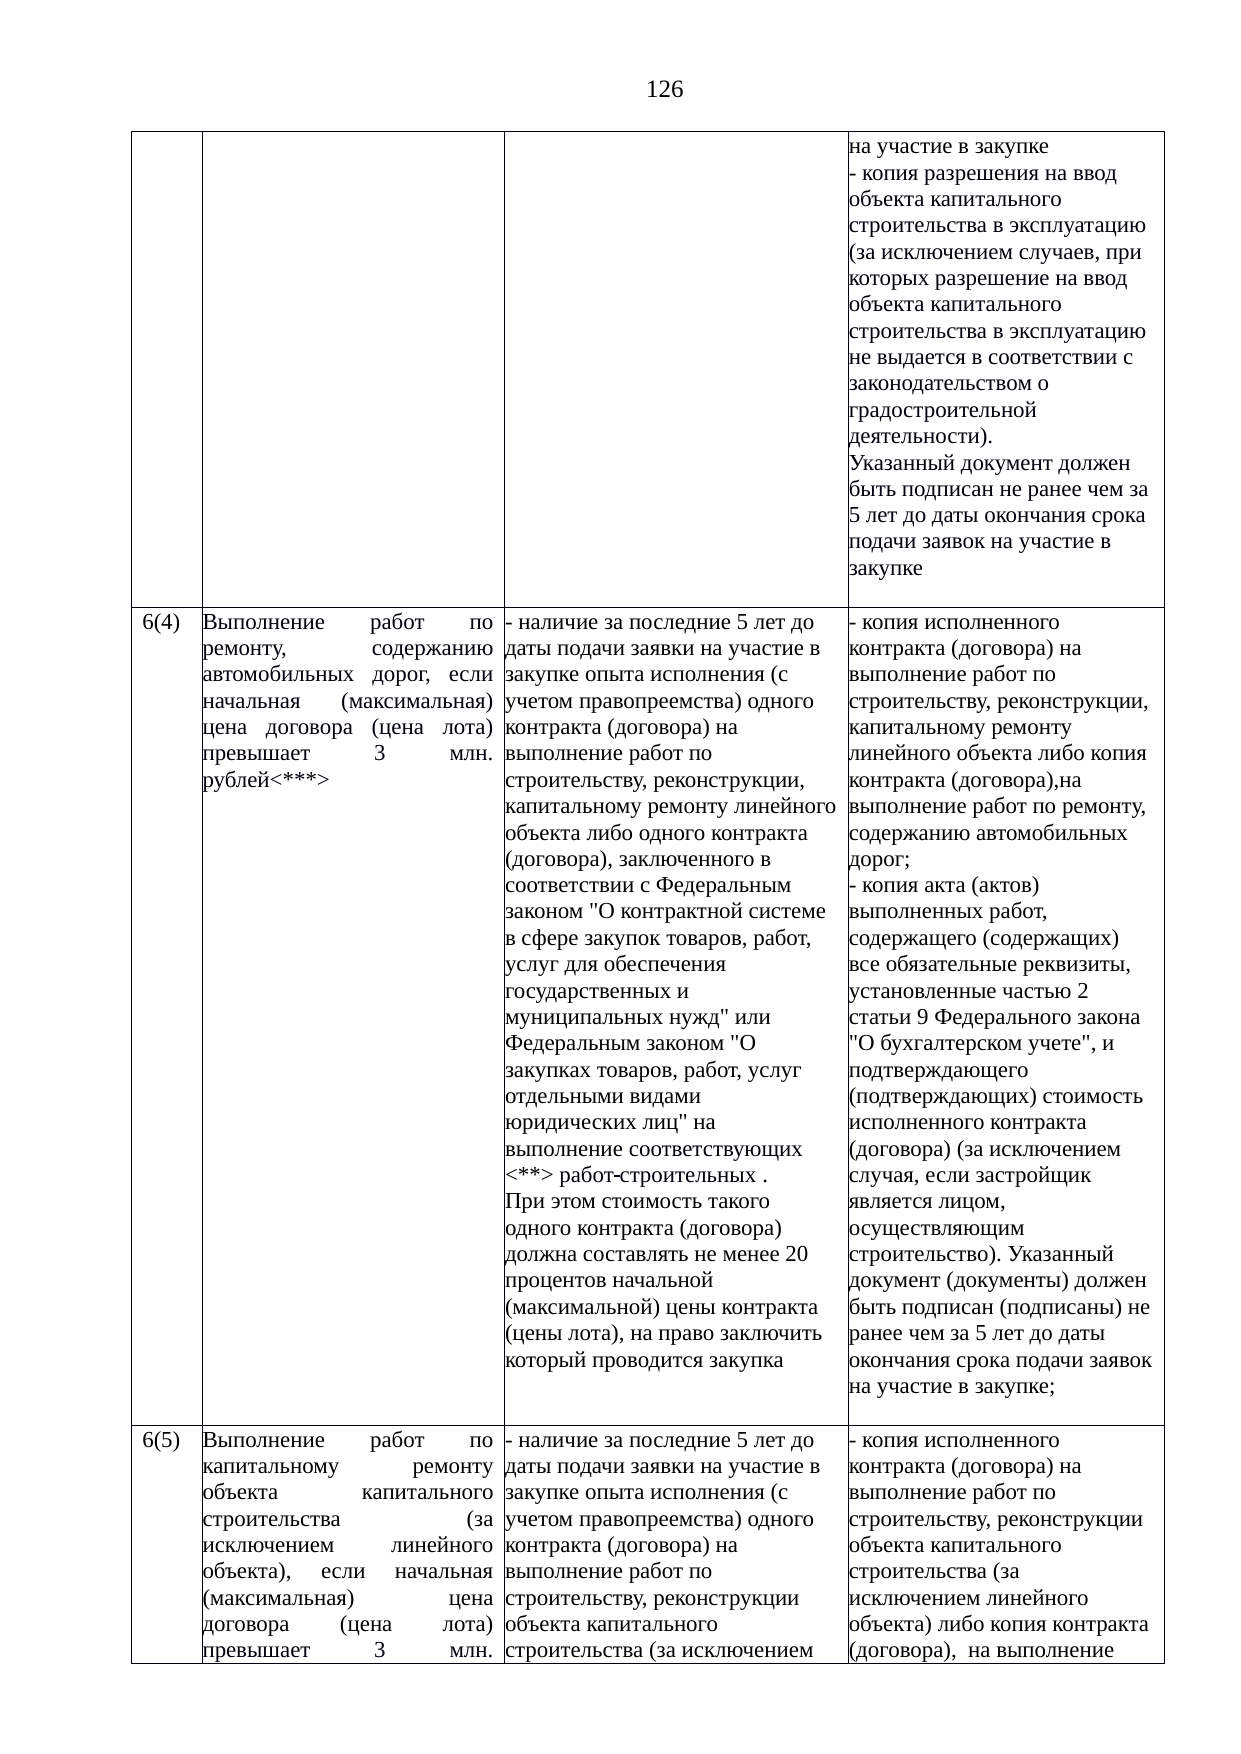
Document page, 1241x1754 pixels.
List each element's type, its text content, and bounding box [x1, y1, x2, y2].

table_cell Выполнение работ по капитальному ремонту объекта капитального строительства (за исключением линейного объекта), если начальная (максимальная) цена договора (цена лота) превышает 3 млн. [203, 1426, 504, 1663]
table_cell на участие в закупке - копия разрешения на ввод объекта капитального строительства в эксплуатацию (за исключением случаев, при которых разрешение на ввод объекта капитального строительства в эксплуатацию не выдается в соответствии с законодательством о градостроительной деятельности). Указанный документ должен быть подписан не ранее чем за 5 лет до даты окончания срока подачи заявок на участие в закупке [849, 132, 1164, 607]
table_cell Выполнение работ по ремонту, содержанию автомобильных дорог, если начальная (максимальная) цена договора (цена лота) превышает 3 млн. рублей<***> [203, 608, 504, 1425]
table_cell 6(4) [132, 608, 202, 1425]
table_cell - копия исполненного контракта (договора) на выполнение работ по строительству, реконструкции, капитальному ремонту линейного объекта либо копия контракта (договора),на выполнение работ по ремонту, содержанию автомобильных дорог; - копия акта (актов) выполненных работ, содержащего (содержащих) все обязательные реквизиты, установленные частью 2 статьи 9 Федерального закона "О бухгалтерском учете", и подтверждающего (подтверждающих) стоимость исполненного контракта (договора) (за исключением случая, если застройщик является лицом, осуществляющим строительство). Указанный документ (документы) должен быть подписан (подписаны) не ранее чем за 5 лет до даты окончания срока подачи заявок на участие в закупке; [849, 608, 1164, 1425]
table_cell - наличие за последние 5 лет до даты подачи заявки на участие в закупке опыта исполнения (с учетом правопреемства) одного контракта (договора) на выполнение работ по строительству, реконструкции, капитальному ремонту линейного объекта либо одного контракта (договора), заключенного в соответствии с Федеральным законом "О контрактной системе в сфере закупок товаров, работ, услуг для обеспечения государственных и муниципальных нужд" или Федеральным законом "О закупках товаров, работ, услуг отдельными видами юридических лиц" на выполнение соответствующих <**> работ строительных . При этом стоимость такого одного контракта (договора) должна составлять не менее 20 процентов начальной (максимальной) цены контракта (цены лота), на право заключить который проводится закупка [505, 608, 848, 1425]
table_cell [505, 132, 848, 607]
table_cell [132, 132, 202, 607]
table_cell - копия исполненного контракта (договора) на выполнение работ по строительству, реконструкции объекта капитального строительства (за исключением линейного объекта) либо копия контракта (договора), на выполнение [849, 1426, 1164, 1663]
table_cell - наличие за последние 5 лет до даты подачи заявки на участие в закупке опыта исполнения (с учетом правопреемства) одного контракта (договора) на выполнение работ по строительству, реконструкции объекта капитального строительства (за исключением [505, 1426, 848, 1663]
table_cell 6(5) [132, 1426, 202, 1663]
table_cell [203, 132, 504, 607]
